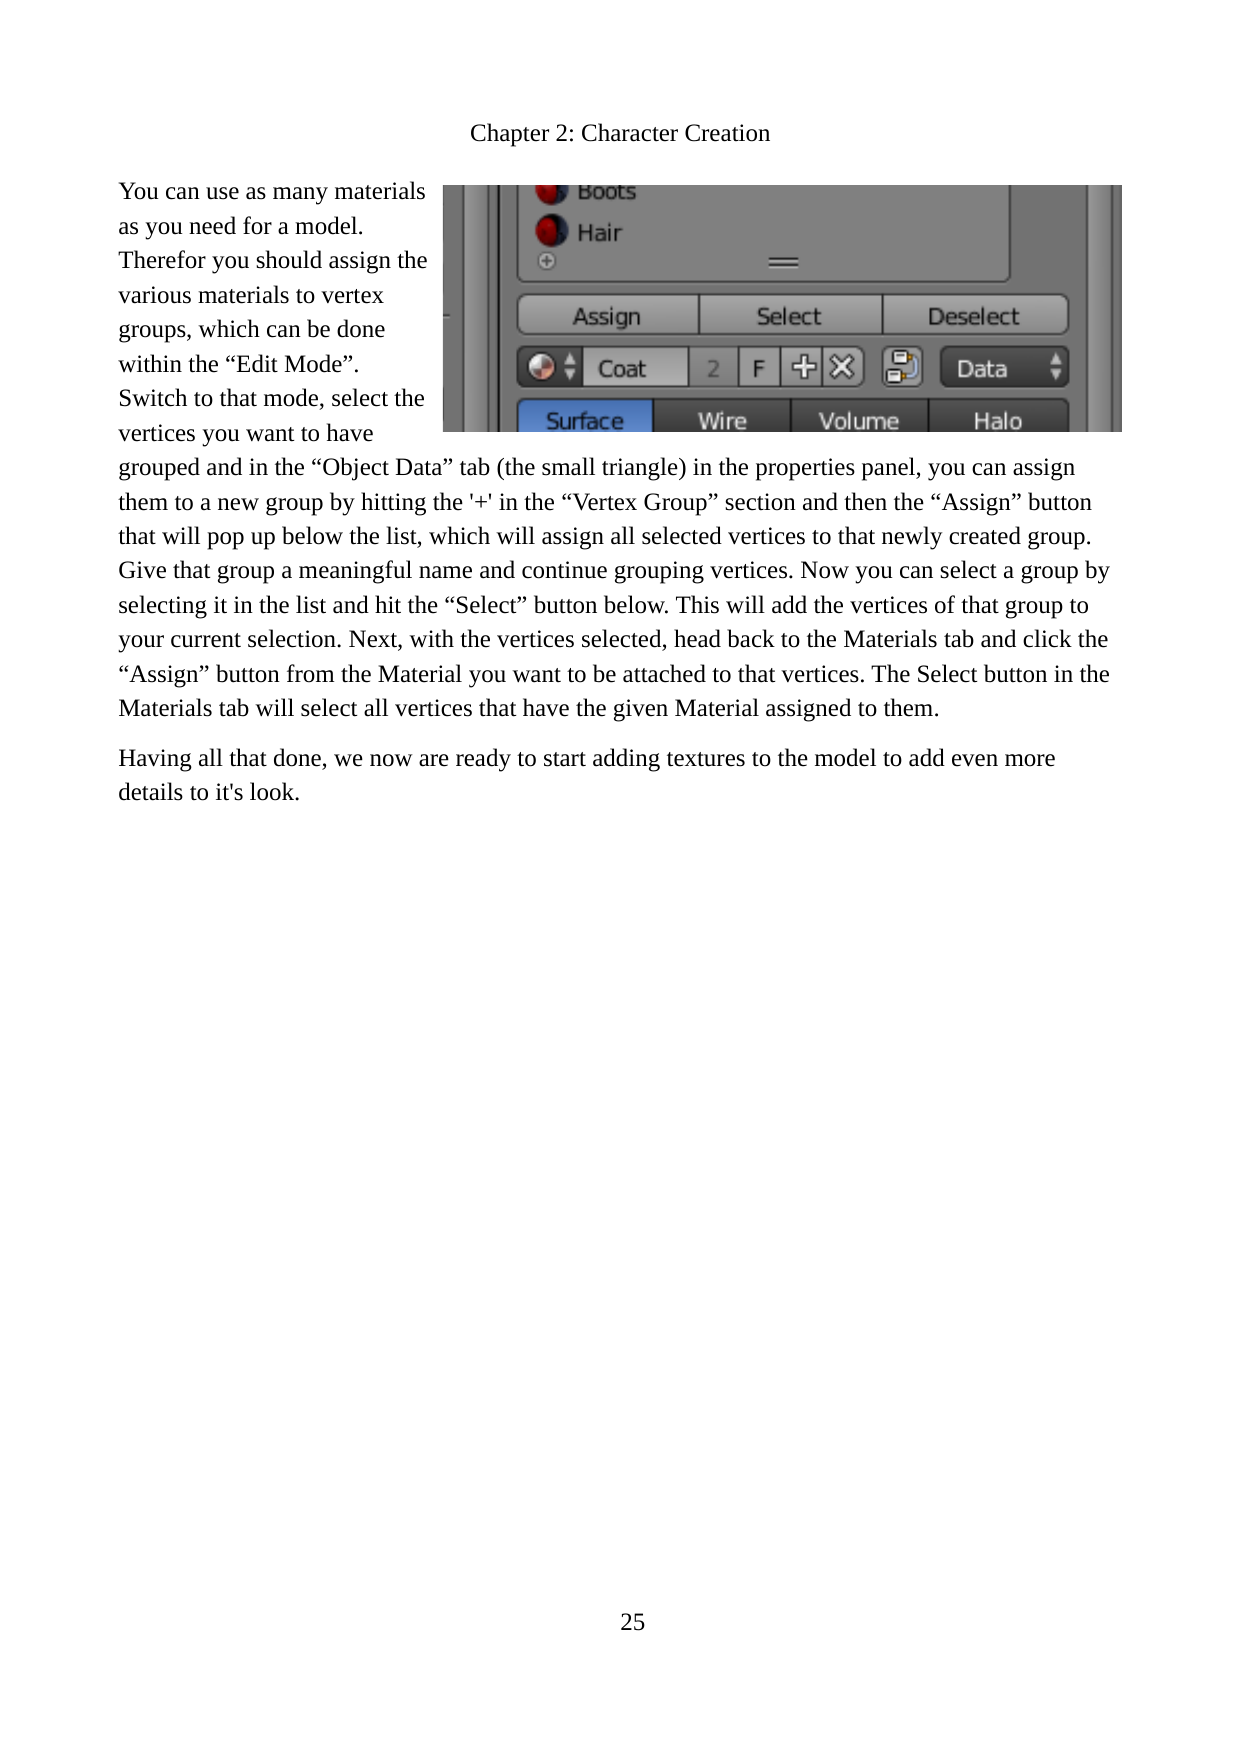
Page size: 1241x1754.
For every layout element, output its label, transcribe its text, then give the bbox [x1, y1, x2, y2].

text You can use as many materials as you need for a model. Therefor you should assign the various materials to vertex groups, which can be done within the “Edit Mode”. Switch to that mode, select the vertices you want to have grouped and in the “Object Data” tab (the small triangle) in the properties panel, you can assign them to a new group by hitting the '+' in the “Vertex Group” section and then the “Assign” button that will pop up below the list, which will assign all selected vertices to that newly created group. Give that group a meaningful name and continue grouping vertices. Now you can select a group by selecting it in the list and hit the “Select” button below. This will add the vertices of that group to your current selection. Next, with the vertices selected, head back to the Materials tab and click the “Assign” button from the Material you want to be attached to that vertices. The Select button in the Materials tab will select all vertices that have the given Material assigned to them. [118, 176, 1122, 722]
text Having all that done, we now are ready to start adding textures to the model to add even more details to it's look. [118, 743, 1122, 806]
picture [442, 185, 1122, 432]
